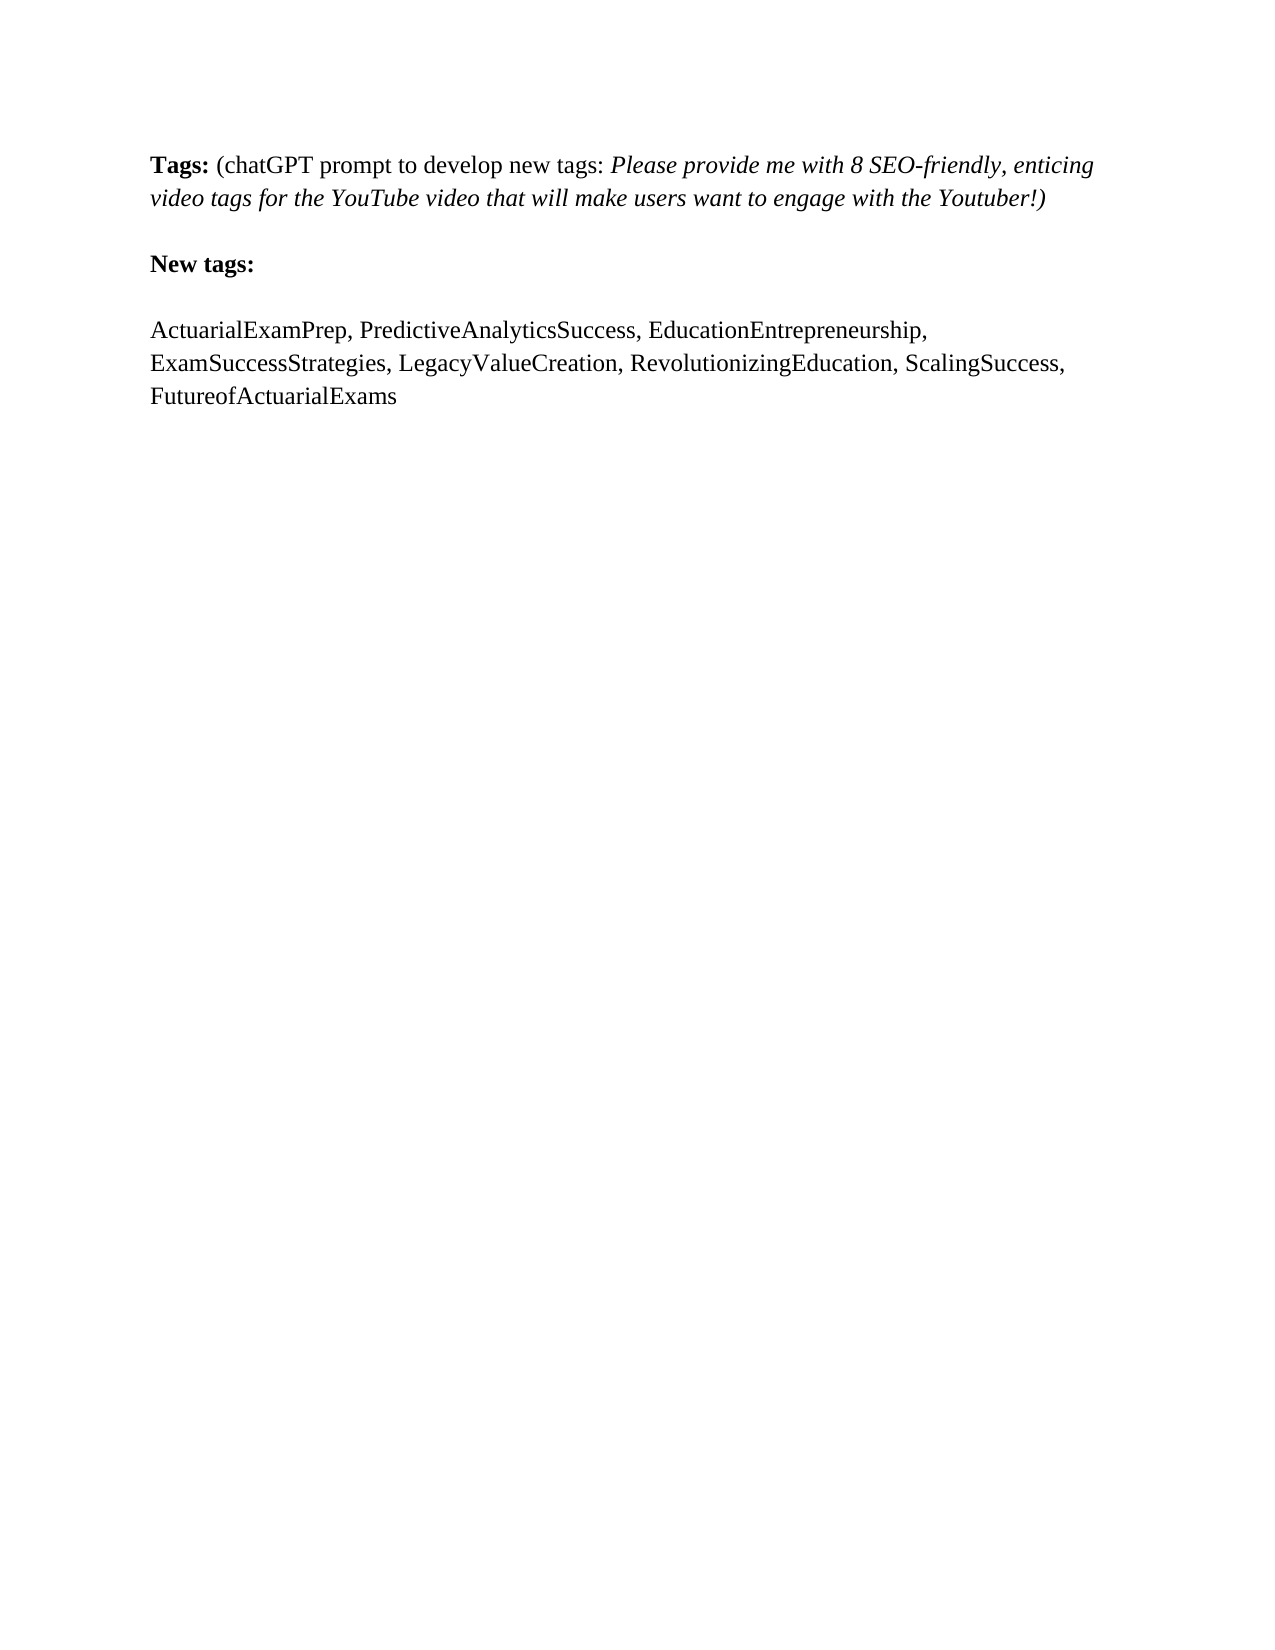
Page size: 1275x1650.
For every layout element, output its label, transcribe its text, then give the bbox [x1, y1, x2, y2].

text ActuarialExamPrep, PredictiveAnalyticsSuccess, EducationEntrepreneurship, ExamSuccessStrategies, LegacyValueCreation, RevolutionizingEducation, ScalingSuccess, FutureofActuarialExams [150, 315, 1125, 410]
text New tags: [150, 249, 1125, 278]
text Tags: (chatGPT prompt to develop new tags: Please provide me with 8 SEO-friendly, enticing video tags for the YouTube video that will make users want to engage with the Youtuber!) [150, 150, 1125, 212]
